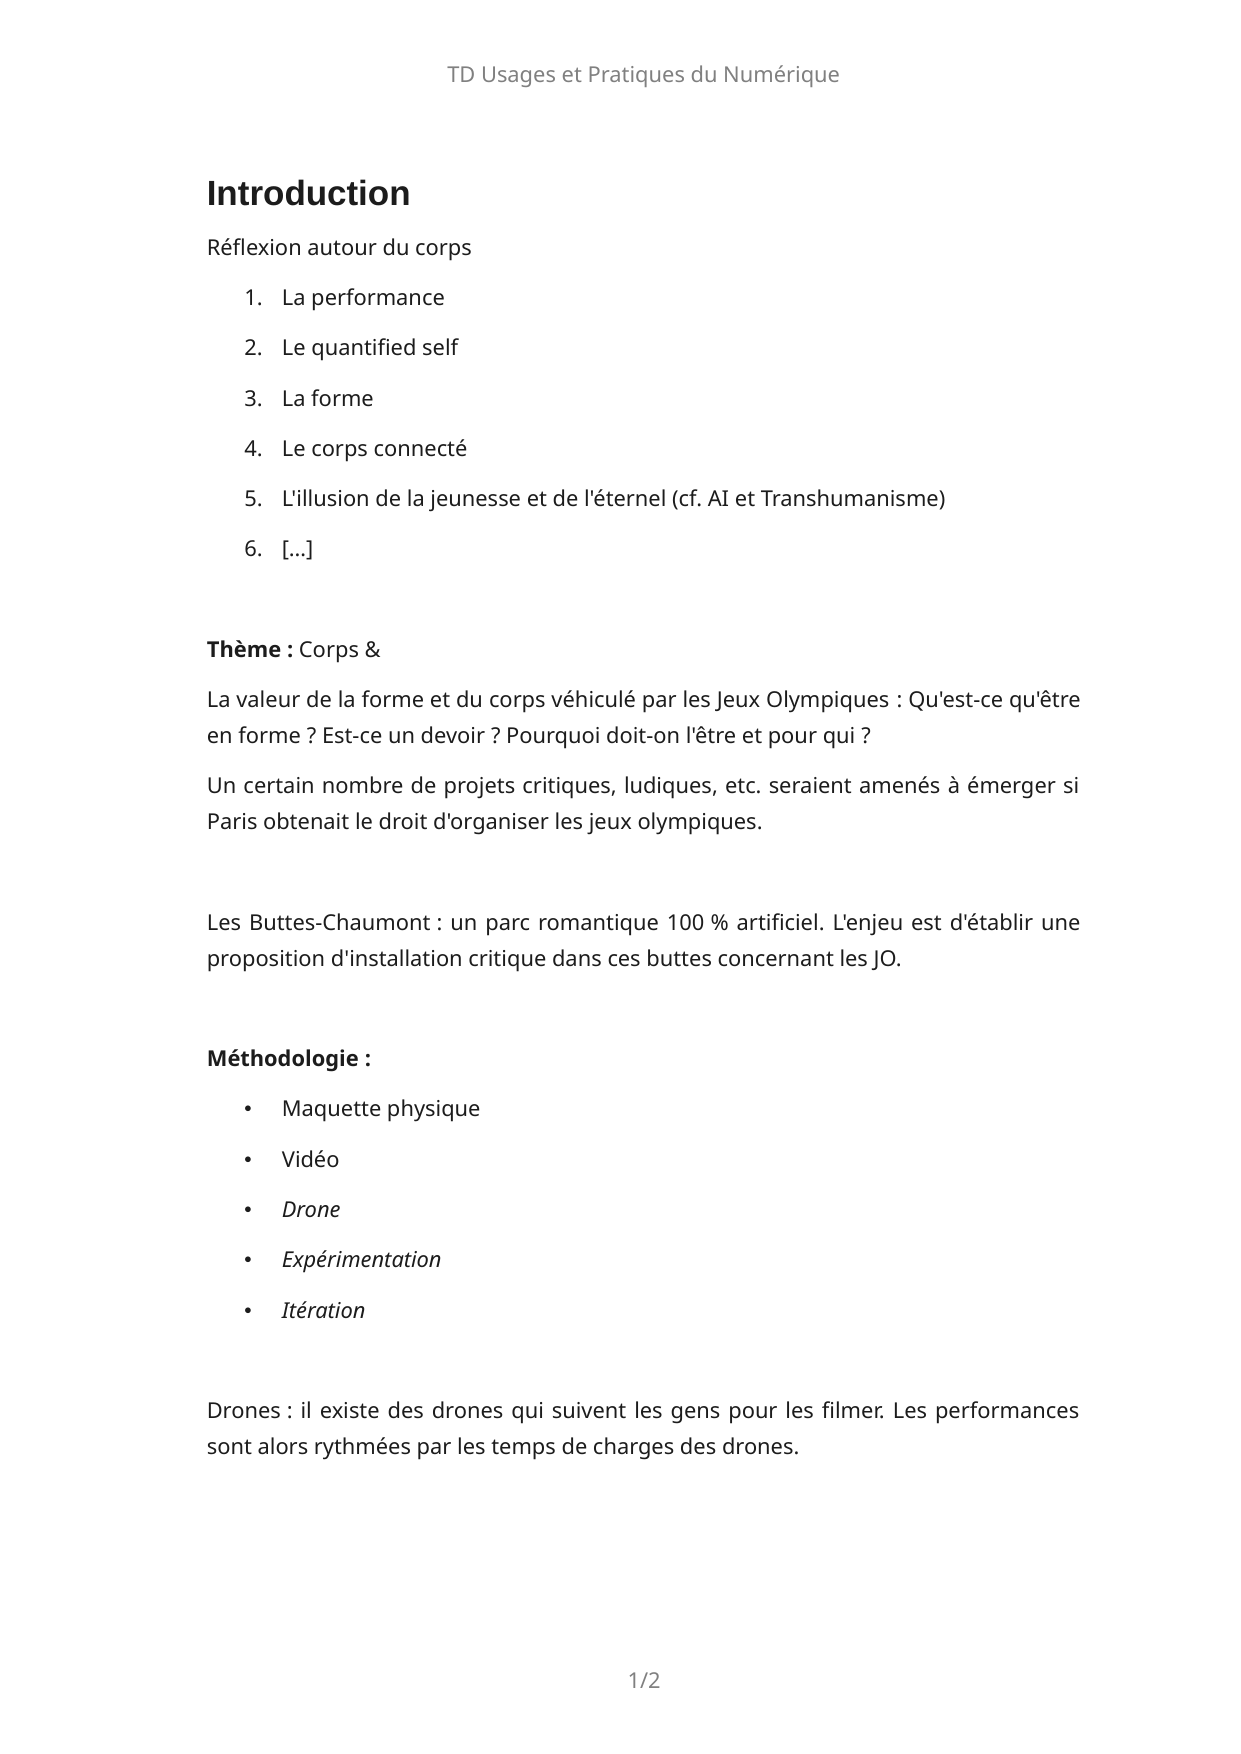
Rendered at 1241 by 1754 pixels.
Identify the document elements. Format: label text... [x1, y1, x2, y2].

list La performance [244, 282, 1081, 312]
list Le quantified self [244, 332, 1081, 362]
text Thème : Corps & [207, 634, 1081, 664]
list […] [244, 533, 1081, 563]
text Drones : il existe des drones qui suivent les gens pour les filmer. Les performances sont alors rythmées par les temps de charges des drones. [207, 1395, 1081, 1461]
list Le corps connecté [244, 433, 1081, 463]
list La forme [244, 382, 1081, 412]
list L'illusion de la jeunesse et de l'éternel (cf. AI et Transhumanisme) [244, 483, 1081, 513]
list Maquette physique [244, 1093, 1081, 1123]
list Vidéo [244, 1144, 1081, 1173]
list Drone [244, 1194, 1081, 1224]
list Expérimentation [244, 1244, 1081, 1274]
text Réflexion autour du corps [207, 232, 1081, 261]
text Méthodologie : [207, 1043, 1081, 1073]
text La valeur de la forme et du corps véhiculé par les Jeux Olympiques : Qu'est-ce qu'être en forme ? Est-ce un devoir ? Pourquoi doit-on l'être et pour qui ? [207, 684, 1081, 750]
text Un certain nombre de projets critiques, ludiques, etc. seraient amenés à émerger si Paris obtenait le droit d'organiser les jeux olympiques. [207, 770, 1081, 836]
list Itération [244, 1295, 1081, 1324]
text Les Buttes-Chaumont : un parc romantique 100 % artificiel. L'enjeu est d'établir une proposition d'installation critique dans ces buttes concernant les JO. [207, 907, 1081, 972]
subtitle Introduction [207, 173, 1081, 213]
